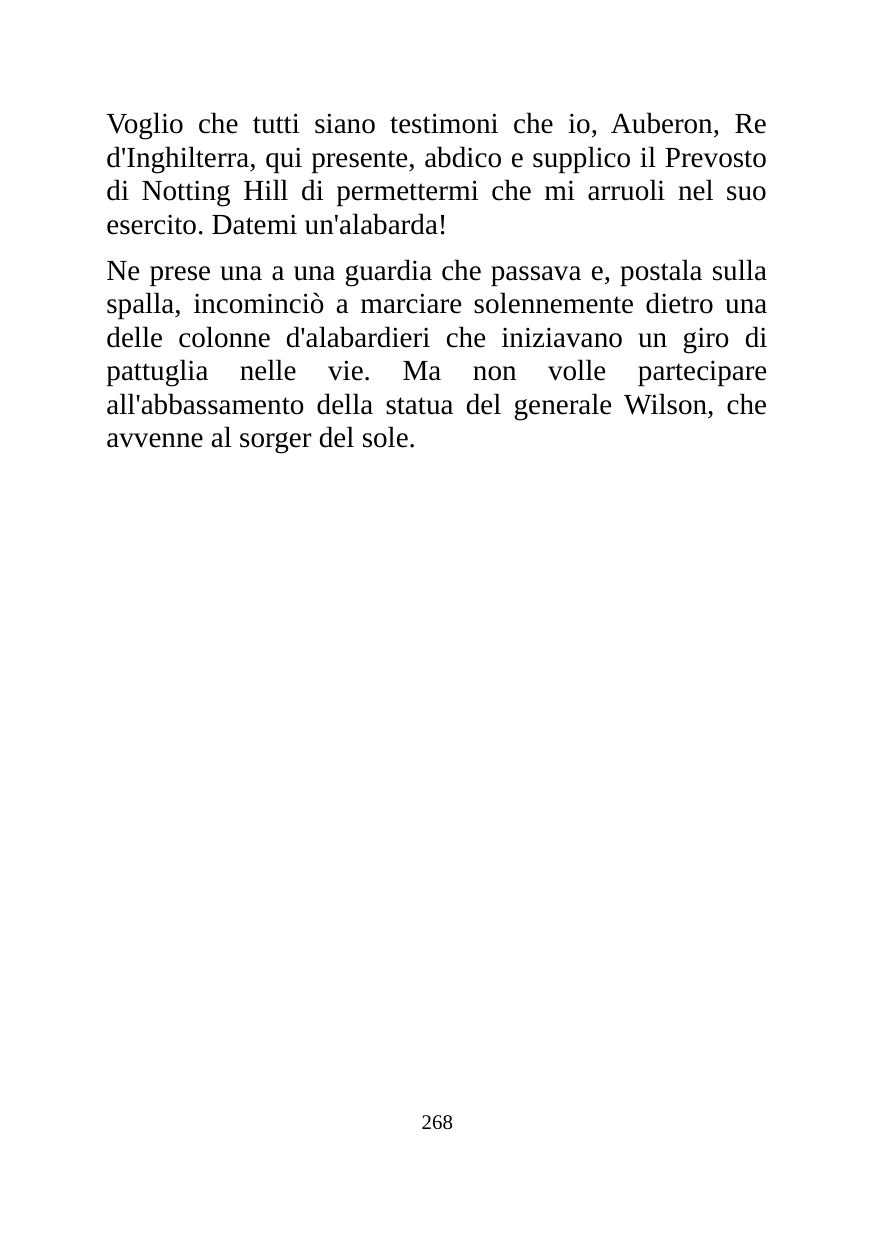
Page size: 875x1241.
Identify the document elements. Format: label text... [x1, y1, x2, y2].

text Voglio che tutti siano testimoni che io, Auberon, Re d'Inghilterra, qui presente, abdico e supplico il Prevosto di Notting Hill di permettermi che mi arruoli nel suo esercito. Datemi un'alabarda! [106, 106, 768, 240]
text Ne prese una a una guardia che passava e, postala sulla spalla, incominciò a marciare solennemente dietro una delle colonne d'alabardieri che iniziavano un giro di pattuglia nelle vie. Ma non volle partecipare all'abbassamento della statua del generale Wilson, che avvenne al sorger del sole. [106, 253, 768, 454]
